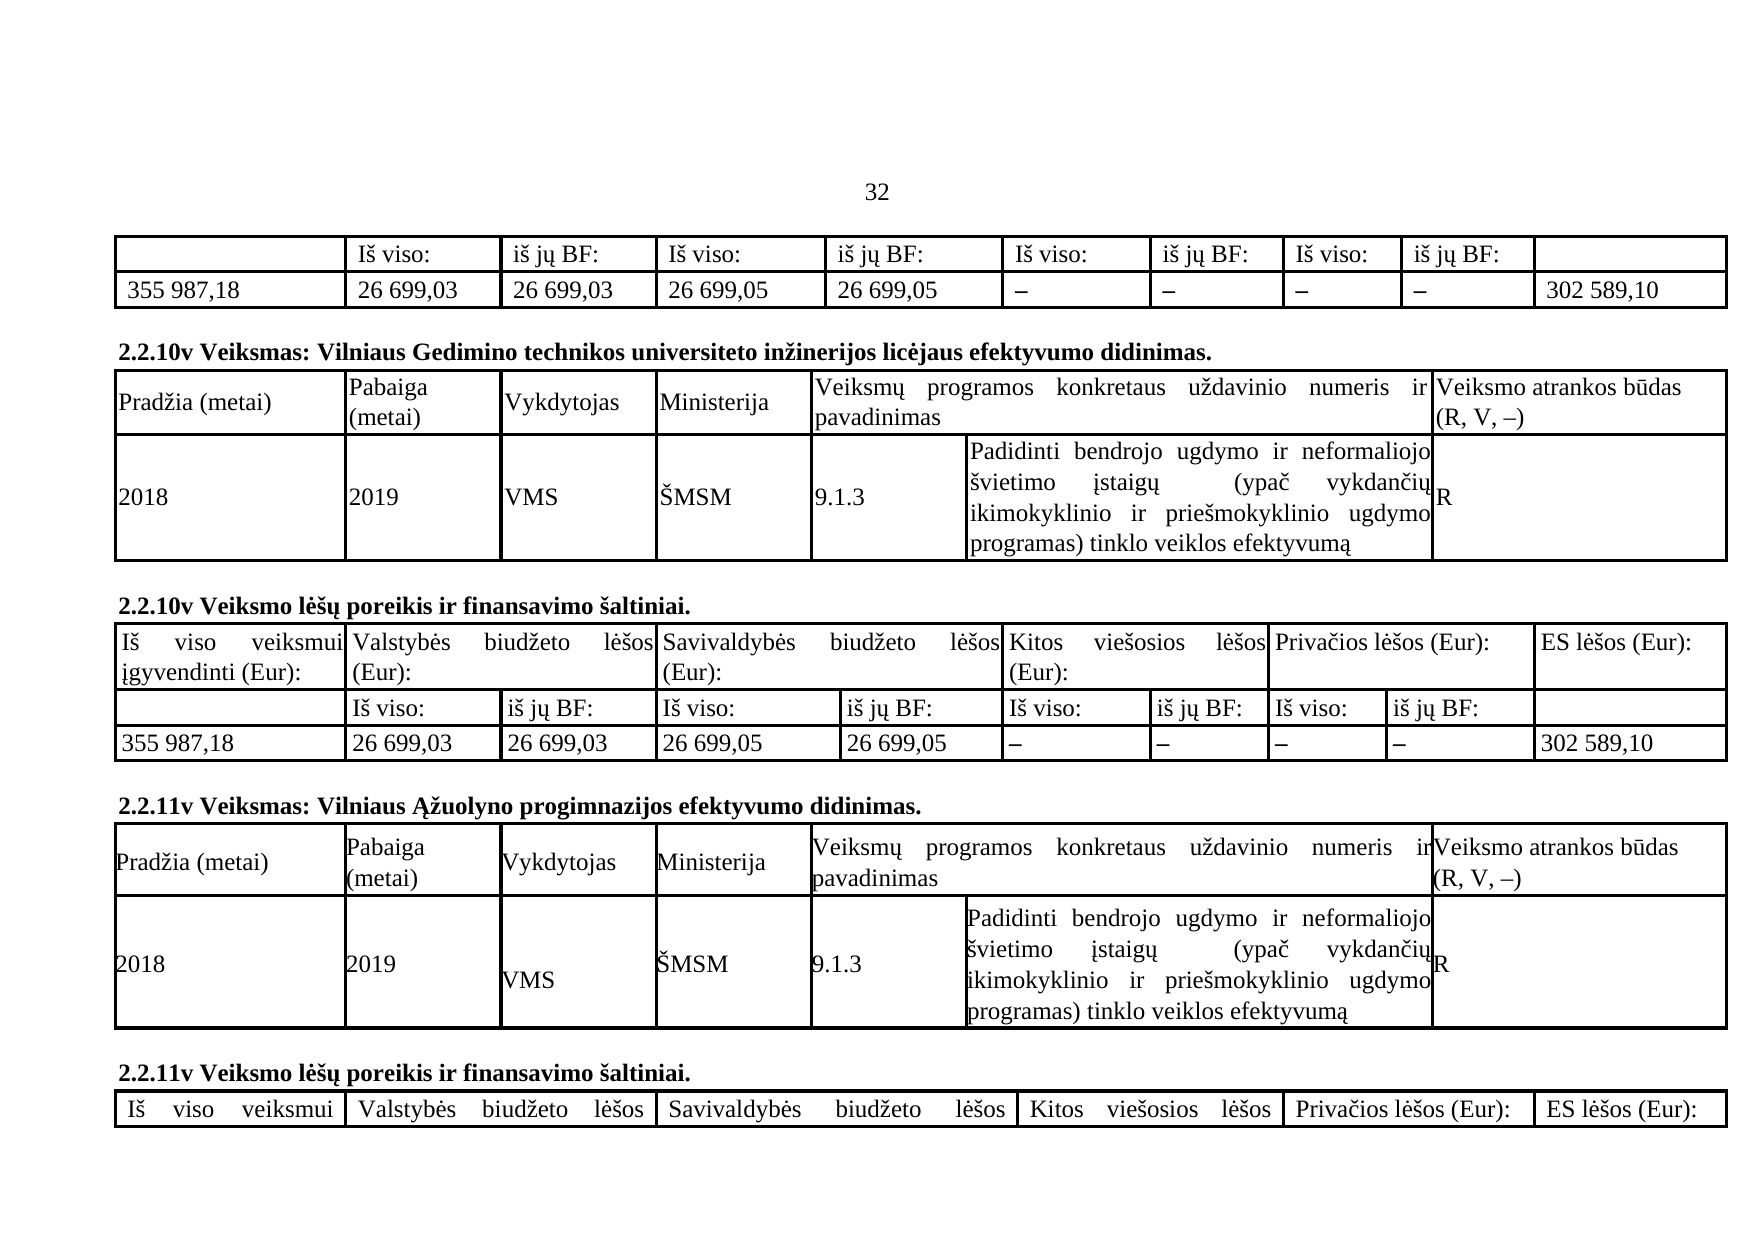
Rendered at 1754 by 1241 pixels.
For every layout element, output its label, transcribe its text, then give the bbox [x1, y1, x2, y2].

table_cell ŠMSM [658, 897, 810, 1026]
table_cell 9.1.3 [813, 436, 965, 559]
table_cell 26 699,05 [842, 727, 1001, 759]
table_cell 2018 [117, 897, 344, 1026]
table_header Privačios lėšos (Eur): [1285, 1093, 1533, 1125]
table_cell – [1152, 727, 1267, 759]
table_cell 26 699,03 [503, 727, 655, 759]
table_cell 26 699,03 [347, 273, 499, 306]
table_header Vykdytojas [503, 372, 655, 433]
table_cell 302 589,10 [1536, 273, 1725, 306]
table_cell – [1403, 273, 1533, 306]
table_cell iš jų BF: [1152, 691, 1267, 723]
table_cell Padidinti bendrojo ugdymo ir neformaliojo švietimo įstaigų (ypač vykdančių ikimokyklinio ir priešmokyklinio ugdymo programas) tinklo veiklos efektyvumą [968, 436, 1431, 559]
table_cell [1536, 238, 1725, 270]
table_cell iš jų BF: [842, 691, 1001, 723]
table_cell Iš viso: [1285, 238, 1400, 270]
table_cell – [1004, 273, 1149, 306]
table_header Iš viso veiksmui įgyvendinti (Eur): [117, 625, 344, 688]
table_cell iš jų BF: [503, 238, 655, 270]
table_header Kitos viešosios lėšos (Eur): [1004, 625, 1267, 688]
table_header Iš viso veiksmui [117, 1093, 344, 1125]
table_cell 26 699,05 [658, 273, 824, 306]
table_header ES lėšos (Eur): [1536, 1093, 1725, 1125]
table_cell Iš viso: [1004, 238, 1149, 270]
table_header ES lėšos (Eur): [1536, 625, 1725, 688]
table_cell 302 589,10 [1536, 727, 1725, 759]
table_cell R [1434, 436, 1725, 559]
table_cell [117, 238, 344, 270]
table_cell Iš viso: [658, 691, 839, 723]
table_cell VMS [503, 436, 655, 559]
table_cell 2018 [117, 436, 344, 559]
table_cell 26 699,03 [347, 727, 499, 759]
table_cell Iš viso: [658, 238, 824, 270]
table_header Savivaldybės biudžeto lėšos [658, 1093, 1016, 1125]
table_cell 9.1.3 [813, 897, 965, 1026]
table_cell VMS [503, 897, 655, 1026]
table_cell iš jų BF: [1403, 238, 1533, 270]
table_cell [1536, 691, 1725, 723]
table_header Savivaldybės biudžeto lėšos (Eur): [658, 625, 1001, 688]
table_header Pradžia (metai) [117, 372, 344, 433]
table_cell 355 987,18 [117, 273, 344, 306]
table_cell iš jų BF: [1388, 691, 1533, 723]
table_cell iš jų BF: [503, 691, 655, 723]
table_cell 2019 [347, 436, 499, 559]
table_cell 26 699,05 [658, 727, 839, 759]
table_cell ŠMSM [658, 436, 810, 559]
table_header Kitos viešosios lėšos [1019, 1093, 1282, 1125]
table_header Pabaiga (metai) [347, 825, 499, 893]
table_cell – [1152, 273, 1282, 306]
table_cell – [1285, 273, 1400, 306]
table_cell Iš viso: [1270, 691, 1385, 723]
table_header Ministerija [658, 825, 810, 893]
table_cell Padidinti bendrojo ugdymo ir neformaliojo švietimo įstaigų (ypač vykdančių ikimokyklinio ir priešmokyklinio ugdymo programas) tinklo veiklos efektyvumą [968, 897, 1431, 1026]
table_cell 26 699,05 [827, 273, 1001, 306]
table_cell 26 699,03 [503, 273, 655, 306]
table_cell Iš viso: [347, 691, 499, 723]
table_cell iš jų BF: [827, 238, 1001, 270]
table_header Ministerija [658, 372, 810, 433]
table_header Valstybės biudžeto lėšos [347, 1093, 655, 1125]
table_cell Iš viso: [347, 238, 499, 270]
table_cell 2019 [347, 897, 499, 1026]
table_cell 355 987,18 [117, 727, 344, 759]
table_cell – [1270, 727, 1385, 759]
text 2.2.10v Veiksmo lėšų poreikis ir finansavimo šaltiniai. [118, 591, 1636, 620]
table_header Veiksmų programos konkretaus uždavinio numeris ir pavadinimas [813, 372, 1431, 433]
table_cell R [1434, 897, 1725, 1026]
table_cell – [1388, 727, 1533, 759]
table_header Valstybės biudžeto lėšos (Eur): [347, 625, 655, 688]
table_header Veiksmų programos konkretaus uždavinio numeris ir pavadinimas [813, 825, 1431, 893]
table_header Veiksmo atrankos būdas (R, V, –) [1434, 372, 1725, 433]
table_cell Iš viso: [1004, 691, 1149, 723]
table_cell [117, 691, 344, 723]
text 2.2.11v Veiksmas: Vilniaus Ąžuolyno progimnazijos efektyvumo didinimas. [118, 791, 1636, 819]
table_header Pradžia (metai) [117, 825, 344, 893]
table_header Vykdytojas [503, 825, 655, 893]
table_cell iš jų BF: [1152, 238, 1282, 270]
table_cell – [1004, 727, 1149, 759]
text 2.2.11v Veiksmo lėšų poreikis ir finansavimo šaltiniai. [118, 1058, 1636, 1087]
table_header Pabaiga (metai) [347, 372, 499, 433]
text 2.2.10v Veiksmas: Vilniaus Gedimino technikos universiteto inžinerijos licėjaus efektyvumo didinimas. [118, 337, 1636, 366]
table_header Veiksmo atrankos būdas (R, V, –) [1434, 825, 1725, 893]
table_header Privačios lėšos (Eur): [1270, 625, 1533, 688]
